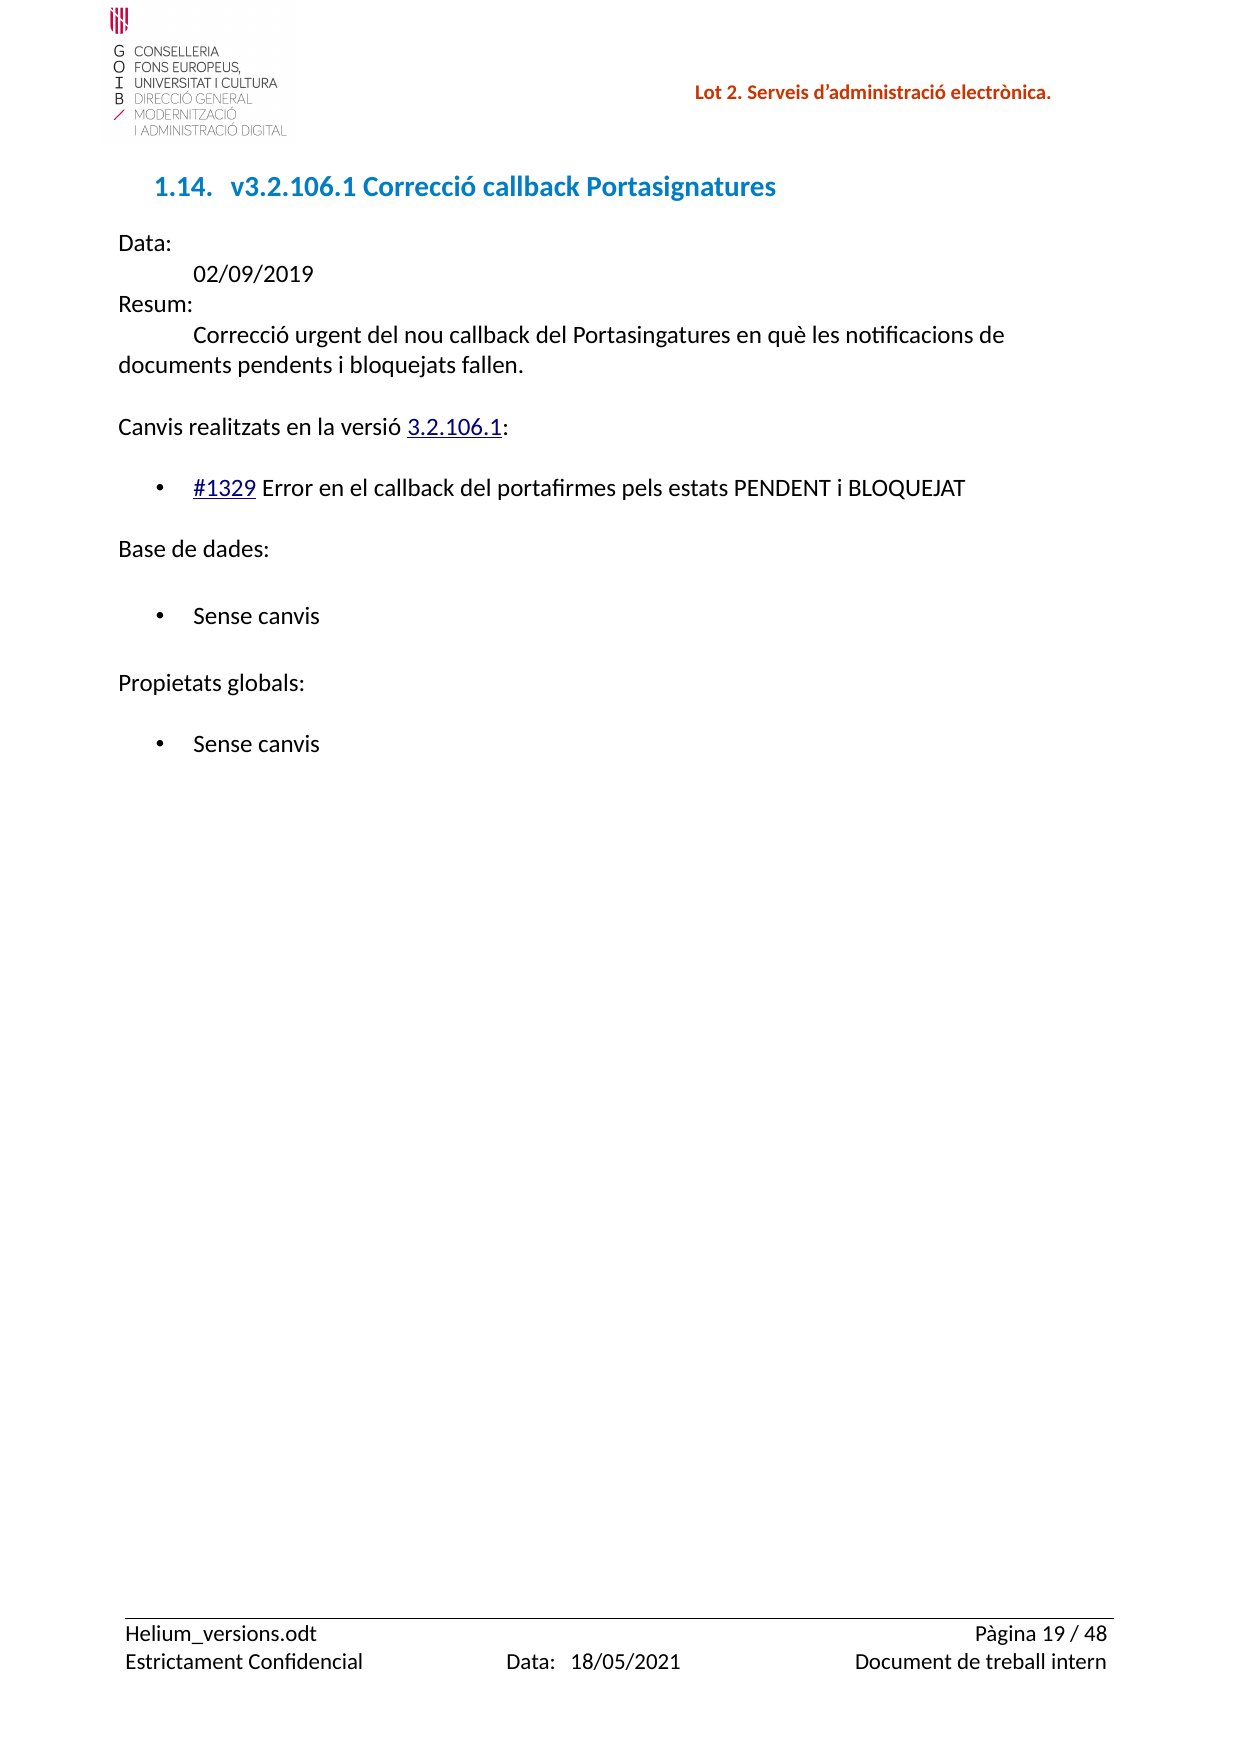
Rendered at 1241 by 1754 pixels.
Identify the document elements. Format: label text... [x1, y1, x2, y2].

text 02/09/2019 [118, 258, 1122, 289]
list Sense canvis [156, 728, 1122, 758]
text Resum: [118, 289, 1122, 319]
text Correcció urgent del nou callback del Portasingatures en què les notificacions de documents pendents i bloquejats fallen. [118, 319, 1122, 380]
list #1329 Error en el callback del portafirmes pels estats PENDENT i BLOQUEJAT [156, 472, 1122, 502]
picture [100, 0, 297, 144]
text Base de dades: [118, 533, 1122, 563]
list Sense canvis [156, 600, 1122, 630]
text Canvis realitzats en la versió 3.2.106.1: [118, 411, 1122, 441]
subtitle v3.2.106.1 Correcció callback Portasignatures [153, 168, 1122, 204]
text Propietats globals: [118, 667, 1122, 697]
text Data: [118, 228, 1122, 258]
